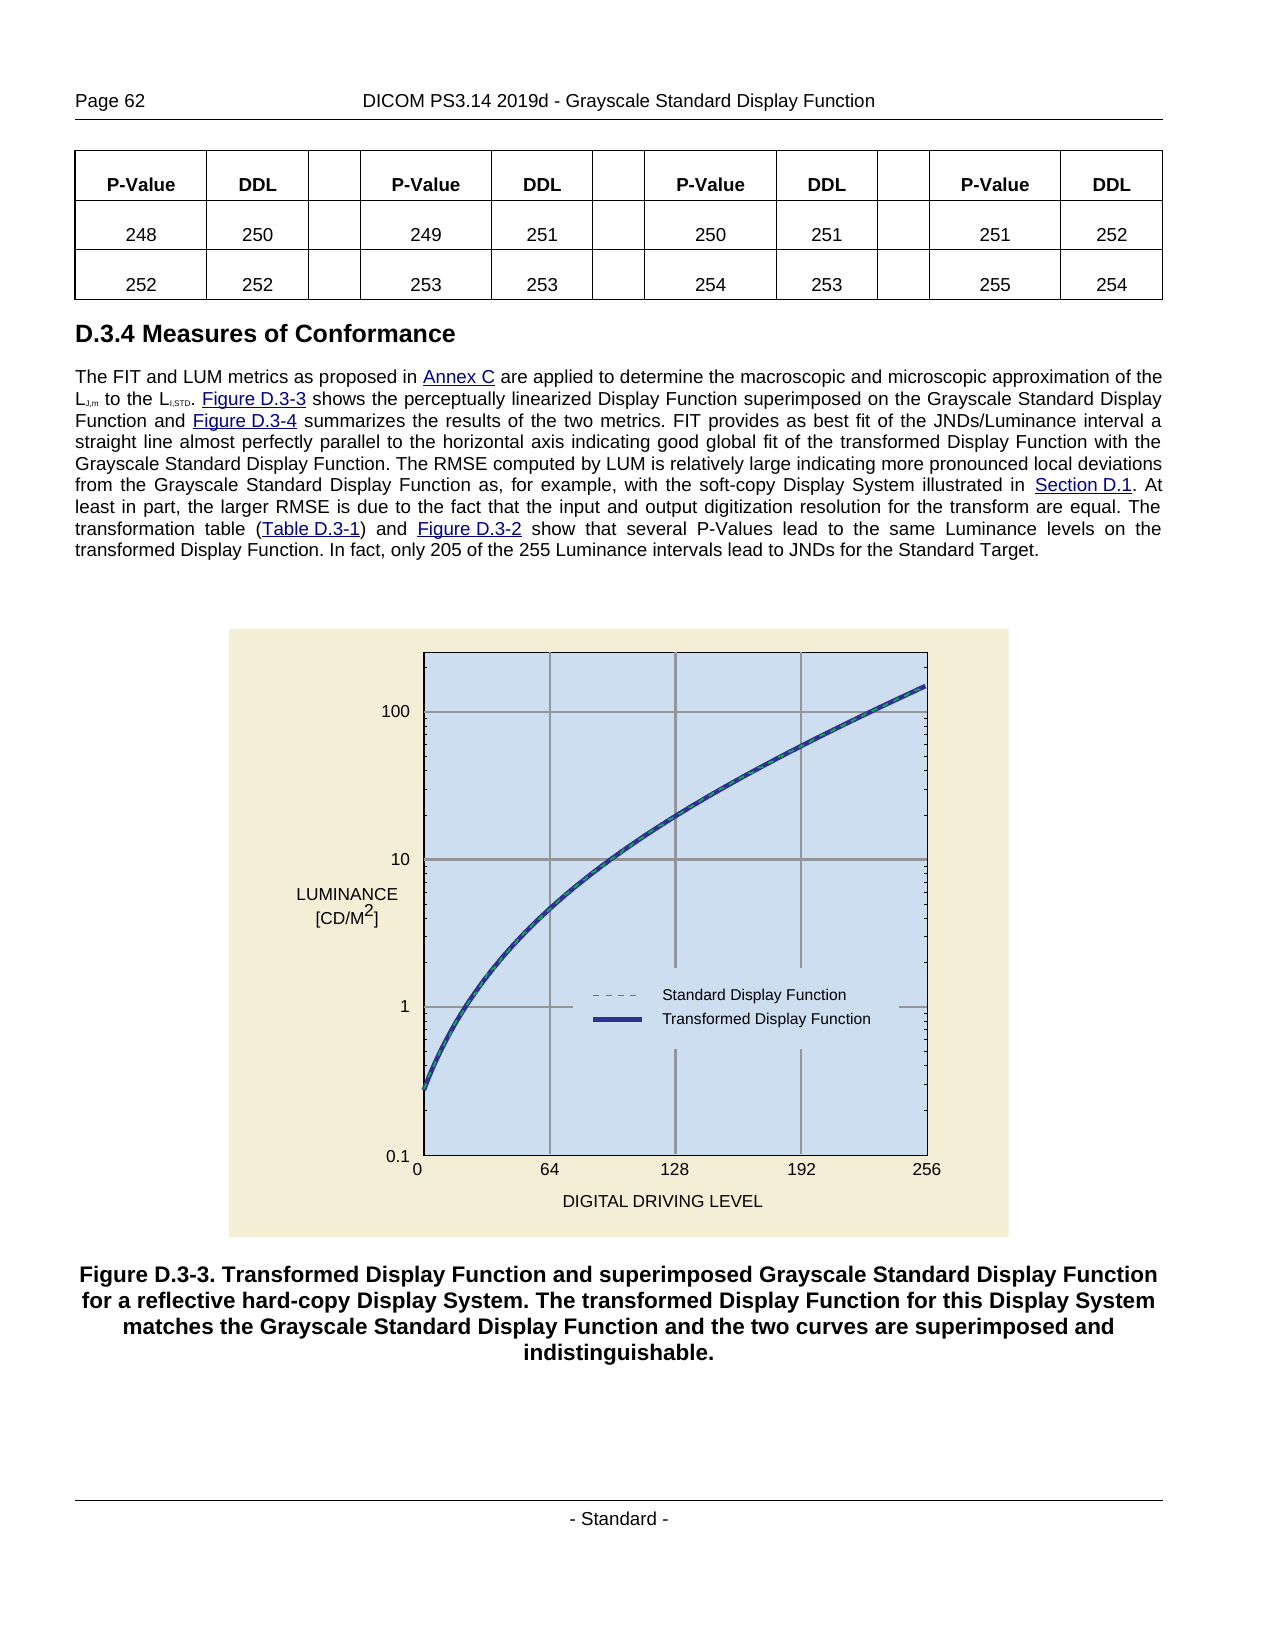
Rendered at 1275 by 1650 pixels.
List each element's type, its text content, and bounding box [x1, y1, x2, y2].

table_header DDL [492, 151, 592, 200]
text Figure D.3-3. Transformed Display Function and superimposed Grayscale Standard Display Function for a reflective hard-copy Display System. The transformed Display Function for this Display System matches the Grayscale Standard Display Function and the two curves are superimposed and indistinguishable. [75, 1262, 1162, 1365]
table_header P-Value [361, 151, 491, 200]
table_cell 248 [76, 201, 206, 249]
table_cell [878, 250, 929, 299]
table_cell 254 [1061, 250, 1162, 299]
table_cell 250 [207, 201, 308, 249]
table_cell 255 [930, 250, 1060, 299]
table_cell 249 [361, 201, 491, 249]
table_cell 252 [207, 250, 308, 299]
table_cell 251 [930, 201, 1060, 249]
table_cell [309, 201, 360, 249]
table_header DDL [207, 151, 308, 200]
table_header DDL [1061, 151, 1162, 200]
table_header [309, 151, 360, 200]
table_cell 252 [1061, 201, 1162, 249]
table_cell 251 [492, 201, 592, 249]
table_cell 250 [645, 201, 776, 249]
table_header P-Value [645, 151, 776, 200]
table_header P-Value [76, 151, 206, 200]
table_cell 253 [361, 250, 491, 299]
table_cell 253 [777, 250, 877, 299]
table_cell [593, 201, 644, 249]
table_cell [593, 250, 644, 299]
text The FIT and LUM metrics as proposed in Annex C are applied to determine the macroscopic and microscopic approximation of the LJ,m to the LI,STD. Figure D.3-3 shows the perceptually linearized Display Function superimposed on the Grayscale Standard Display Function and Figure D.3-4 summarizes the results of the two metrics. FIT provides as best fit of the JNDs/Luminance interval a straight line almost perfectly parallel to the horizontal axis indicating good global fit of the transformed Display Function with the Grayscale Standard Display Function. The RMSE computed by LUM is relatively large indicating more pronounced local deviations from the Grayscale Standard Display Function as, for example, with the soft-copy Display System illustrated in Section D.1. At least in part, the larger RMSE is due to the fact that the input and output digitization resolution for the transform are equal. The transformation table (Table D.3-1) and Figure D.3-2 show that several P-Values lead to the same Luminance levels on the transformed Display Function. In fact, only 205 of the 255 Luminance intervals lead to JNDs for the Standard Target. [75, 366, 1162, 560]
table_header [593, 151, 644, 200]
table_header [878, 151, 929, 200]
table_cell 251 [777, 201, 877, 249]
table_cell [878, 201, 929, 249]
table_cell 252 [76, 250, 206, 299]
table_header P-Value [930, 151, 1060, 200]
table_cell [309, 250, 360, 299]
text D.3.4 Measures of Conformance [75, 319, 1162, 348]
table_cell 253 [492, 250, 592, 299]
table_header DDL [777, 151, 877, 200]
table_cell 254 [645, 250, 776, 299]
